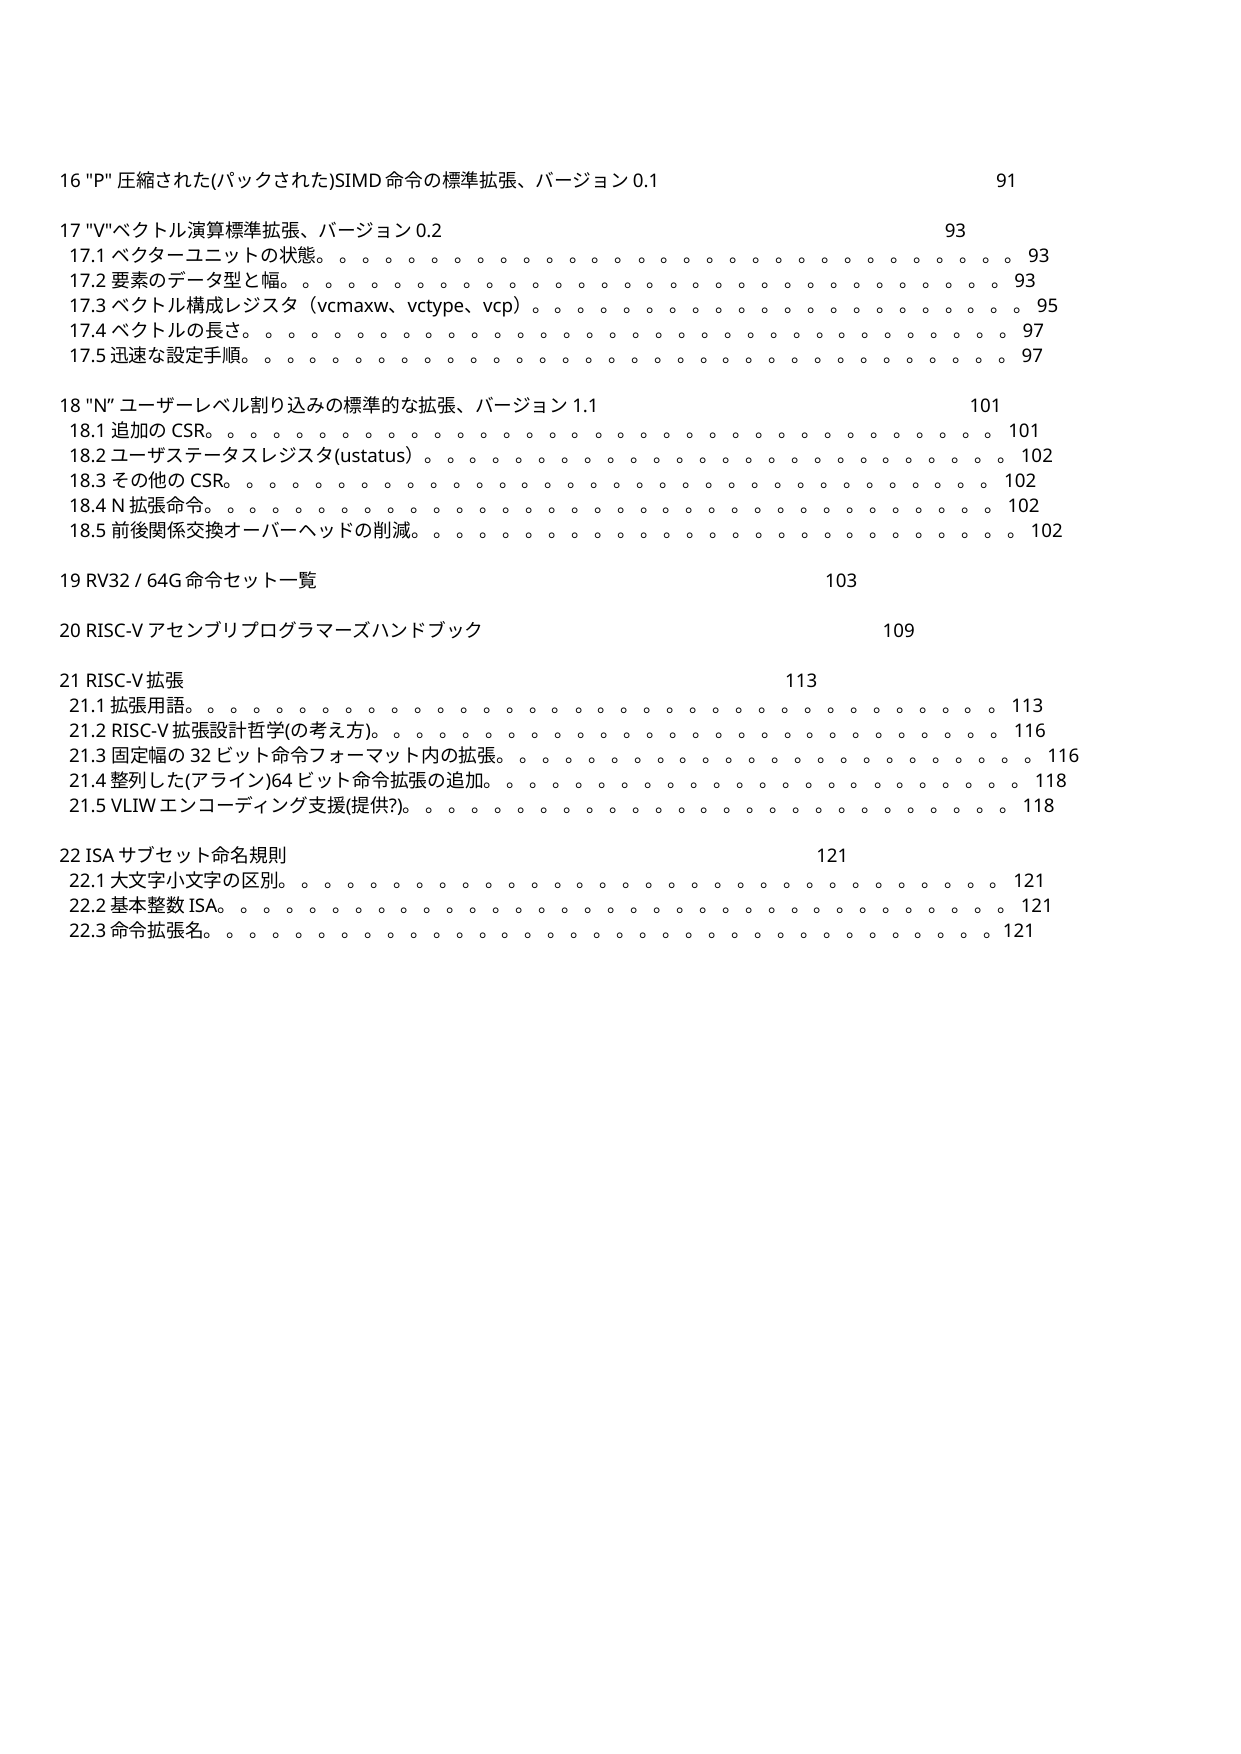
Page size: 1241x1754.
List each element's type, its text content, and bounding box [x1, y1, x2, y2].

text 21.3 固定幅の32ビット命令フォーマット内の拡張。 。 。 。 。 。 。 。 。 。 。 。 。 。 。 。 。 。 。 。 。 。 。 。 116 [59, 742, 1181, 767]
text 19 RV32 / 64G命令セット一覧 103 [59, 567, 1181, 592]
text 22.3命令拡張名。 。 。 。 。 。 。 。 。 。 。 。 。 。 。 。 。 。 。 。 。 。 。 。 。 。 。 。 。 。 。 。 。 。 。121 [59, 917, 1181, 942]
text 21.1拡張用語。 。 。 。 。 。 。 。 。 。 。 。 。 。 。 。 。 。 。 。 。 。 。 。 。 。 。 。 。 。 。 。 。 。 。 。 113 [59, 692, 1181, 717]
text 21.2 RISC-V拡張設計哲学(の考え方)。 。 。 。 。 。 。 。 。 。 。 。 。 。 。 。 。 。 。 。 。 。 。 。 。 。 。 。 116 [59, 717, 1181, 742]
text 21.5 VLIWエンコーディング支援(提供?)。 。 。 。 。 。 。 。 。 。 。 。 。 。 。 。 。 。 。 。 。 。 。 。 。 。 。 118 [59, 792, 1181, 817]
text 17.3 ベクトル構成レジスタ（vcmaxw、vctype、vcp）。 。 。 。 。 。 。 。 。 。 。 。 。 。 。 。 。 。 。 。 。 。 95 [59, 292, 1181, 317]
text 21 RISC-V拡張 113 [59, 667, 1181, 692]
text 17.4 ベクトルの長さ。 。 。 。 。 。 。 。 。 。 。 。 。 。 。 。 。 。 。 。 。 。 。 。 。 。 。 。 。 。 。 。 。 。 97 [59, 317, 1181, 342]
text 18.1 追加のCSR。 。 。 。 。 。 。 。 。 。 。 。 。 。 。 。 。 。 。 。 。 。 。 。 。 。 。 。 。 。 。 。 。 。 。 101 [59, 417, 1181, 442]
text 22.1大文字小文字の区別。 。 。 。 。 。 。 。 。 。 。 。 。 。 。 。 。 。 。 。 。 。 。 。 。 。 。 。 。 。 。 。 121 [59, 867, 1181, 892]
text 17 "V"ベクトル演算標準拡張、バージョン0.2 93 [59, 217, 1181, 242]
text 17.5迅速な設定手順。 。 。 。 。 。 。 。 。 。 。 。 。 。 。 。 。 。 。 。 。 。 。 。 。 。 。 。 。 。 。 。 。 。 97 [59, 342, 1181, 367]
text 18.5 前後関係交換オーバーヘッドの削減。 。 。 。 。 。 。 。 。 。 。 。 。 。 。 。 。 。 。 。 。 。 。 。 。 。 。 102 [59, 517, 1181, 542]
text 18.2ユーザステータスレジスタ(ustatus）。 。 。 。 。 。 。 。 。 。 。 。 。 。 。 。 。 。 。 。 。 。 。 。 。 。 102 [59, 442, 1181, 467]
text 21.4整列した(アライン)64ビット命令拡張の追加。 。 。 。 。 。 。 。 。 。 。 。 。 。 。 。 。 。 。 。 。 。 。 。 118 [59, 767, 1181, 792]
text 20 RISC-V アセンブリプログラマーズハンドブック 109 [59, 617, 1181, 642]
text 18.4 N拡張命令。 。 。 。 。 。 。 。 。 。 。 。 。 。 。 。 。 。 。 。 。 。 。 。 。 。 。 。 。 。 。 。 。 。 。 102 [59, 492, 1181, 517]
text 17.1 ベクターユニットの状態。 。 。 。 。 。 。 。 。 。 。 。 。 。 。 。 。 。 。 。 。 。 。 。 。 。 。 。 。 。 。 93 [59, 242, 1181, 267]
text 18.3 その他のCSR。 。 。 。 。 。 。 。 。 。 。 。 。 。 。 。 。 。 。 。 。 。 。 。 。 。 。 。 。 。 。 。 。 。 102 [59, 467, 1181, 492]
text 16 "P" 圧縮された(パックされた)SIMD命令の標準拡張、バージョン0.1 91 [59, 167, 1181, 192]
text 22 ISAサブセット命名規則 121 [59, 842, 1181, 867]
text 17.2 要素のデータ型と幅。 。 。 。 。 。 。 。 。 。 。 。 。 。 。 。 。 。 。 。 。 。 。 。 。 。 。 。 。 。 。 。 93 [59, 267, 1181, 292]
text 22.2基本整数ISA。 。 。 。 。 。 。 。 。 。 。 。 。 。 。 。 。 。 。 。 。 。 。 。 。 。 。 。 。 。 。 。 。 。 。 121 [59, 892, 1181, 917]
text 18 "N” ユーザーレベル割り込みの標準的な拡張、バージョン1.1 101 [59, 392, 1181, 417]
